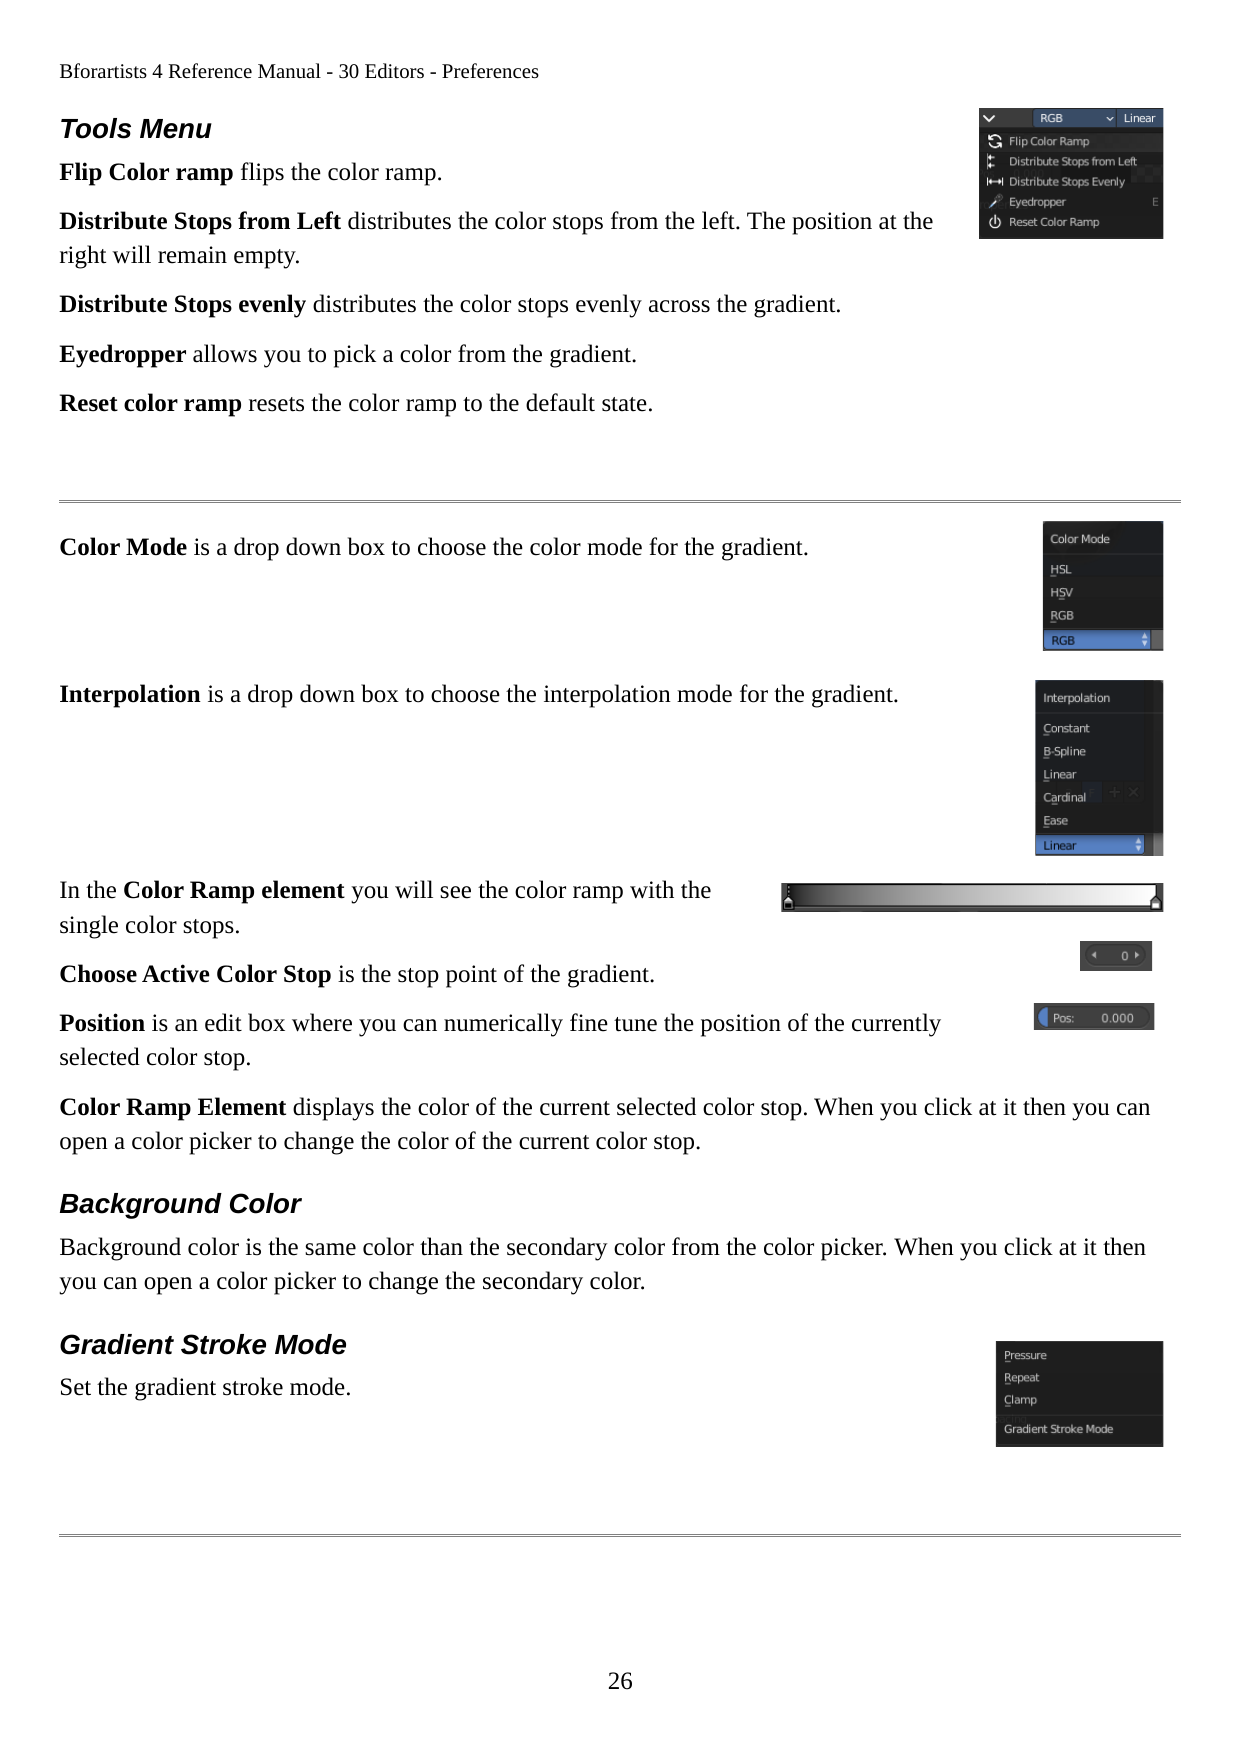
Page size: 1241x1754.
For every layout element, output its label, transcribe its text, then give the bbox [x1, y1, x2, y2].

text Flip Color ramp flips the color ramp. [59, 157, 979, 186]
subtitle Gradient Stroke Mode [59, 1328, 1181, 1360]
text Color Mode is a drop down box to choose the color mode for the gradient. [59, 532, 1042, 561]
text Choose Active Color Stop is the stop point of the gradient. [59, 959, 1181, 988]
picture [1033, 1003, 1155, 1030]
subtitle [1164, 113, 1181, 144]
picture [979, 108, 1164, 239]
picture [995, 1341, 1164, 1447]
text Reset color ramp resets the color ramp to the default state. [59, 388, 1181, 416]
picture [1042, 521, 1164, 651]
picture [1035, 680, 1164, 856]
text Set the gradient stroke mode. [59, 1372, 995, 1401]
text Eyedropper allows you to pick a color from the gradient. [59, 339, 1181, 367]
picture [1080, 941, 1153, 971]
text Distribute Stops from Left distributes the color stops from the left. The position at the right will remain empty. [59, 206, 1181, 269]
text Interpolation is a drop down box to choose the interpolation mode for the gradient. [59, 679, 1181, 708]
text Background color is the same color than the secondary color from the color picker. When you click at it then you can open a color picker to change the secondary color. [59, 1232, 1181, 1295]
subtitle Background Color [59, 1188, 1181, 1219]
text Distribute Stops evenly distributes the color stops evenly across the gradient. [59, 289, 1181, 318]
picture [781, 883, 1164, 912]
text Position is an edit box where you can numerically fine tune the position of the currently selected color stop. [59, 1008, 1181, 1071]
text In the Color Ramp element you will see the color ramp with the single color stops. [59, 875, 1181, 939]
subtitle Tools Menu [59, 113, 979, 144]
text Color Ramp Element displays the color of the current selected color stop. When you click at it then you can open a color picker to change the color of the current color stop. [59, 1092, 1181, 1155]
